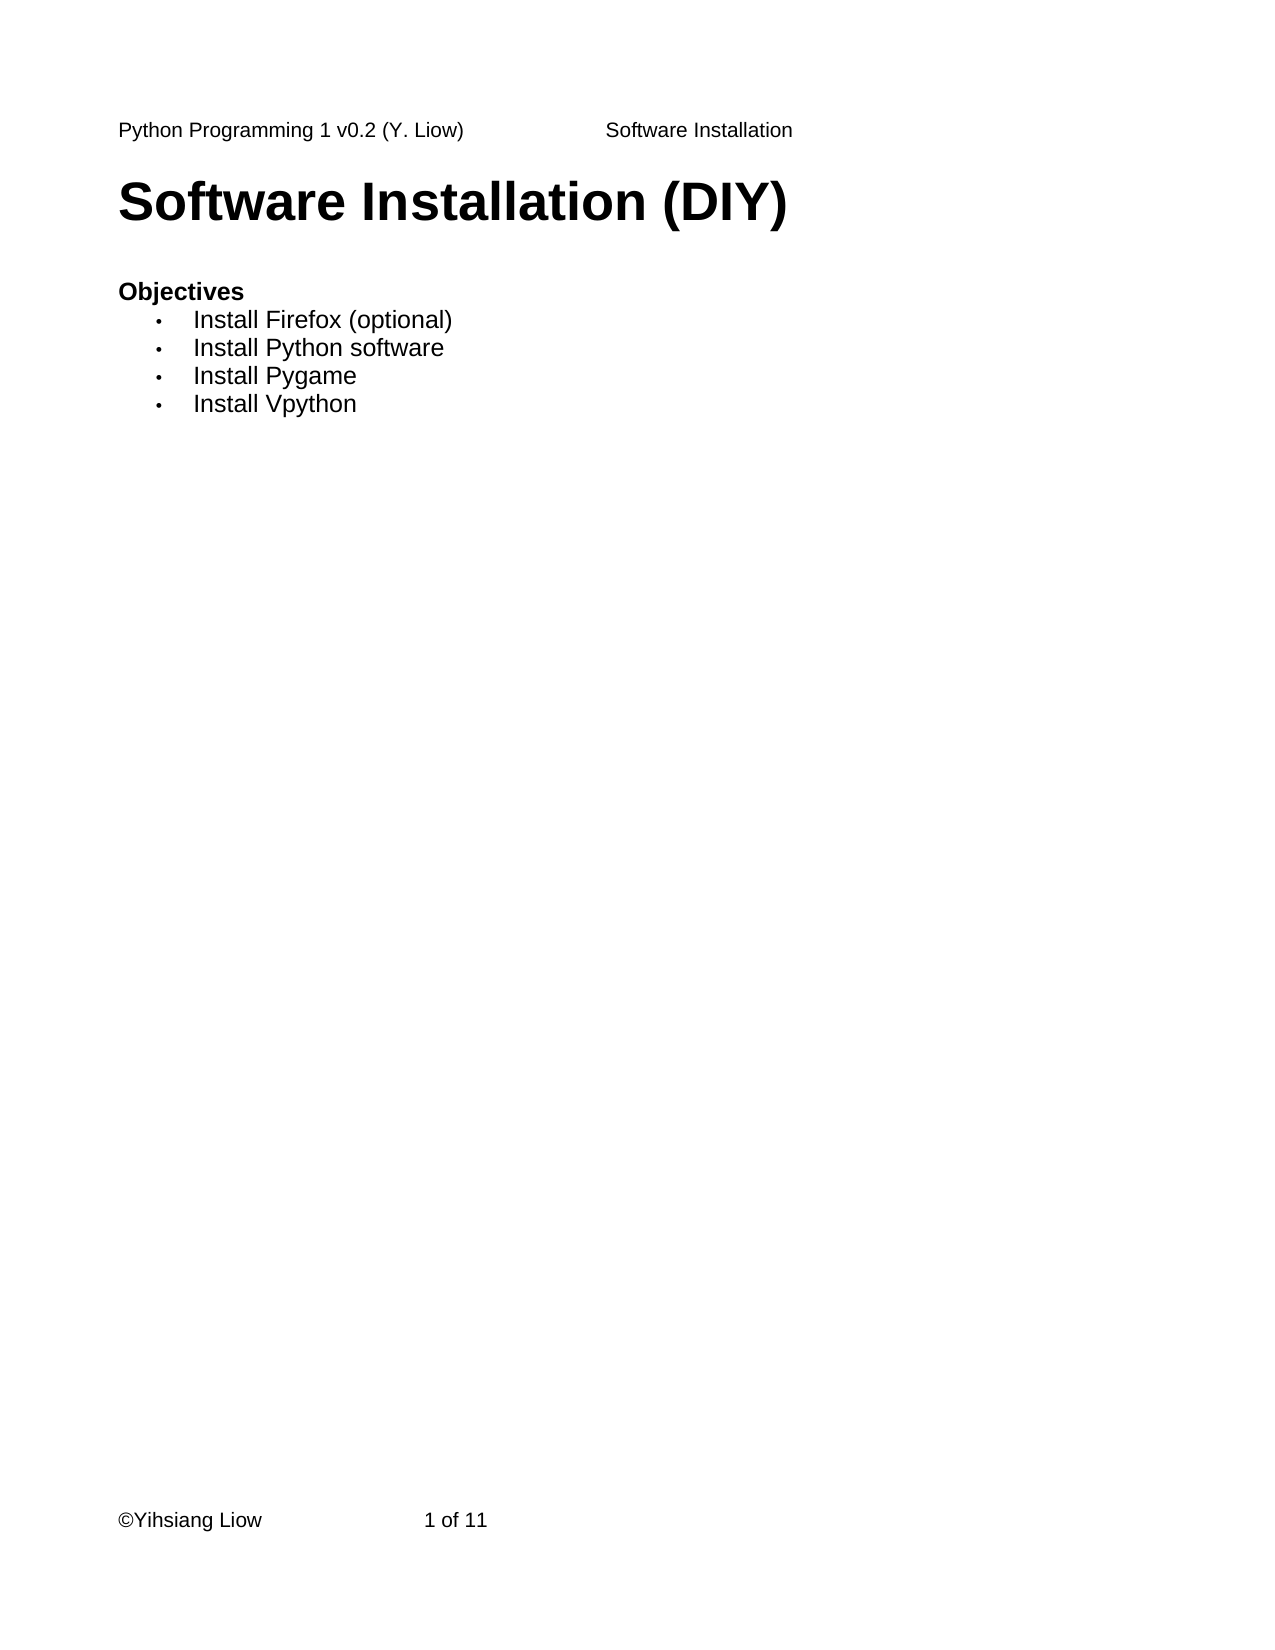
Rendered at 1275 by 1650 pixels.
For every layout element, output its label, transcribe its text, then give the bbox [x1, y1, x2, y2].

text Objectives [118, 278, 793, 306]
text Software Installation (DIY) [118, 171, 793, 231]
list Install Vpython [156, 389, 793, 417]
list Install Pygame [156, 362, 793, 389]
list Install Firefox (optional) [156, 306, 793, 334]
list Install Python software [156, 334, 793, 362]
